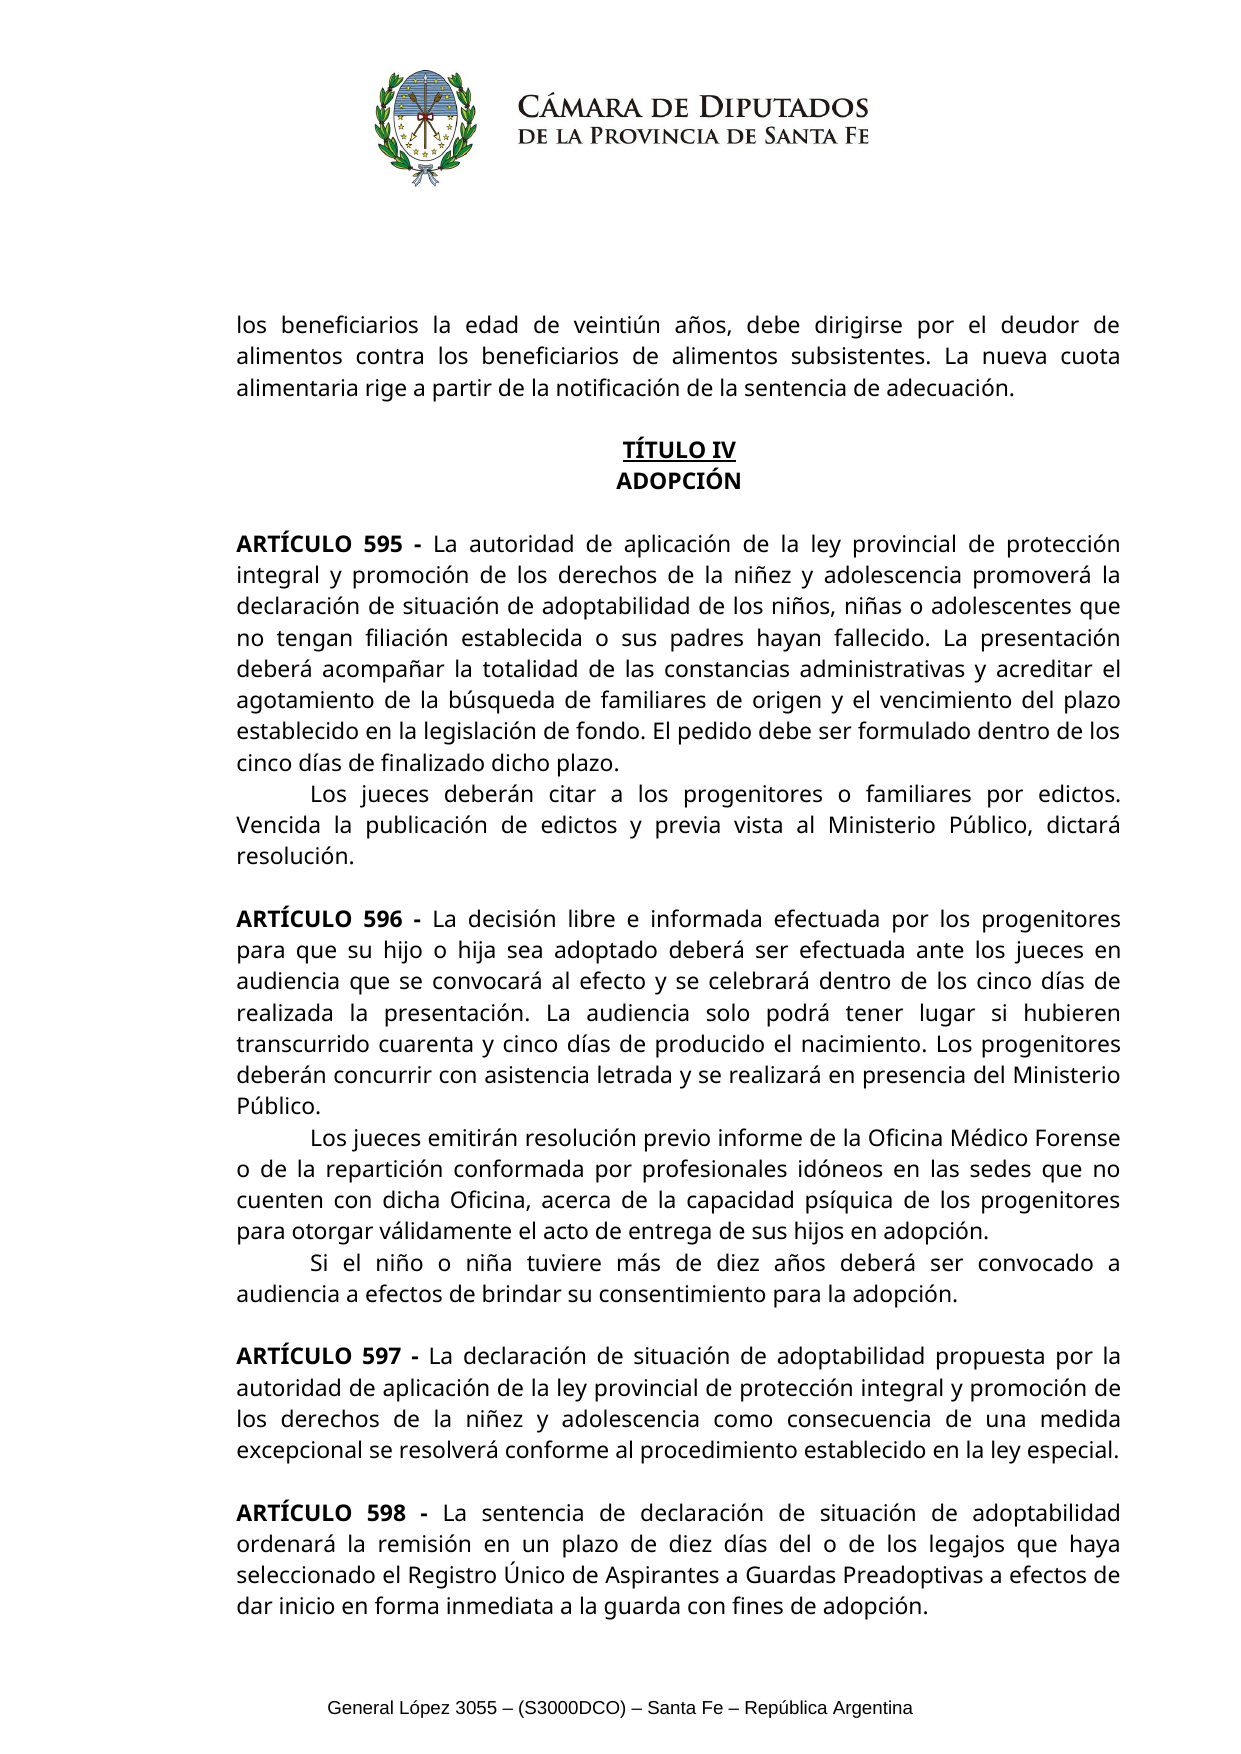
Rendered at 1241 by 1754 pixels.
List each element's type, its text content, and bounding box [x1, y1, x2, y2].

text ARTÍCULO 595 - La autoridad de aplicación de la ley provincial de protección integral y promoción de los derechos de la niñez y adolescencia promoverá la declaración de situación de adoptabilidad de los niños, niñas o adolescentes que no tengan filiación establecida o sus padres hayan fallecido. La presentación deberá acompañar la totalidad de las constancias administrativas y acreditar el agotamiento de la búsqueda de familiares de origen y el vencimiento del plazo establecido en la legislación de fondo. El pedido debe ser formulado dentro de los cinco días de finalizado dicho plazo. [236, 528, 1122, 778]
text Si el niño o niña tuviere más de diez años deberá ser convocado a audiencia a efectos de brindar su consentimiento para la adopción. [236, 1246, 1122, 1309]
picture [374, 70, 869, 191]
text ARTÍCULO 596 - La decisión libre e informada efectuada por los progenitores para que su hijo o hija sea adoptado deberá ser efectuada ante los jueces en audiencia que se convocará al efecto y se celebrará dentro de los cinco días de realizada la presentación. La audiencia solo podrá tener lugar si hubieren transcurrido cuarenta y cinco días de producido el nacimiento. Los progenitores deberán concurrir con asistencia letrada y se realizará en presencia del Ministerio Público. [236, 903, 1122, 1121]
text Los jueces emitirán resolución previo informe de la Oficina Médico Forense o de la repartición conformada por profesionales idóneos en las sedes que no cuenten con dicha Oficina, acerca de la capacidad psíquica de los progenitores para otorgar válidamente el acto de entrega de sus hijos en adopción. [236, 1121, 1122, 1246]
text TÍTULO IV [236, 434, 1122, 465]
text ADOPCIÓN [236, 465, 1122, 496]
text ARTÍCULO 598 - La sentencia de declaración de situación de adoptabilidad ordenará la remisión en un plazo de diez días del o de los legajos que haya seleccionado el Registro Único de Aspirantes a Guardas Preadoptivas a efectos de dar inicio en forma inmediata a la guarda con fines de adopción. [236, 1496, 1122, 1621]
text ARTÍCULO 597 - La declaración de situación de adoptabilidad propuesta por la autoridad de aplicación de la ley provincial de protección integral y promoción de los derechos de la niñez y adolescencia como consecuencia de una medida excepcional se resolverá conforme al procedimiento establecido en la ley especial. [236, 1340, 1122, 1465]
text los beneficiarios la edad de veintiún años, debe dirigirse por el deudor de alimentos contra los beneficiarios de alimentos subsistentes. La nueva cuota alimentaria rige a partir de la notificación de la sentencia de adecuación. [236, 309, 1122, 403]
text Los jueces deberán citar a los progenitores o familiares por edictos. Vencida la publicación de edictos y previa vista al Ministerio Público, dictará resolución. [236, 778, 1122, 871]
